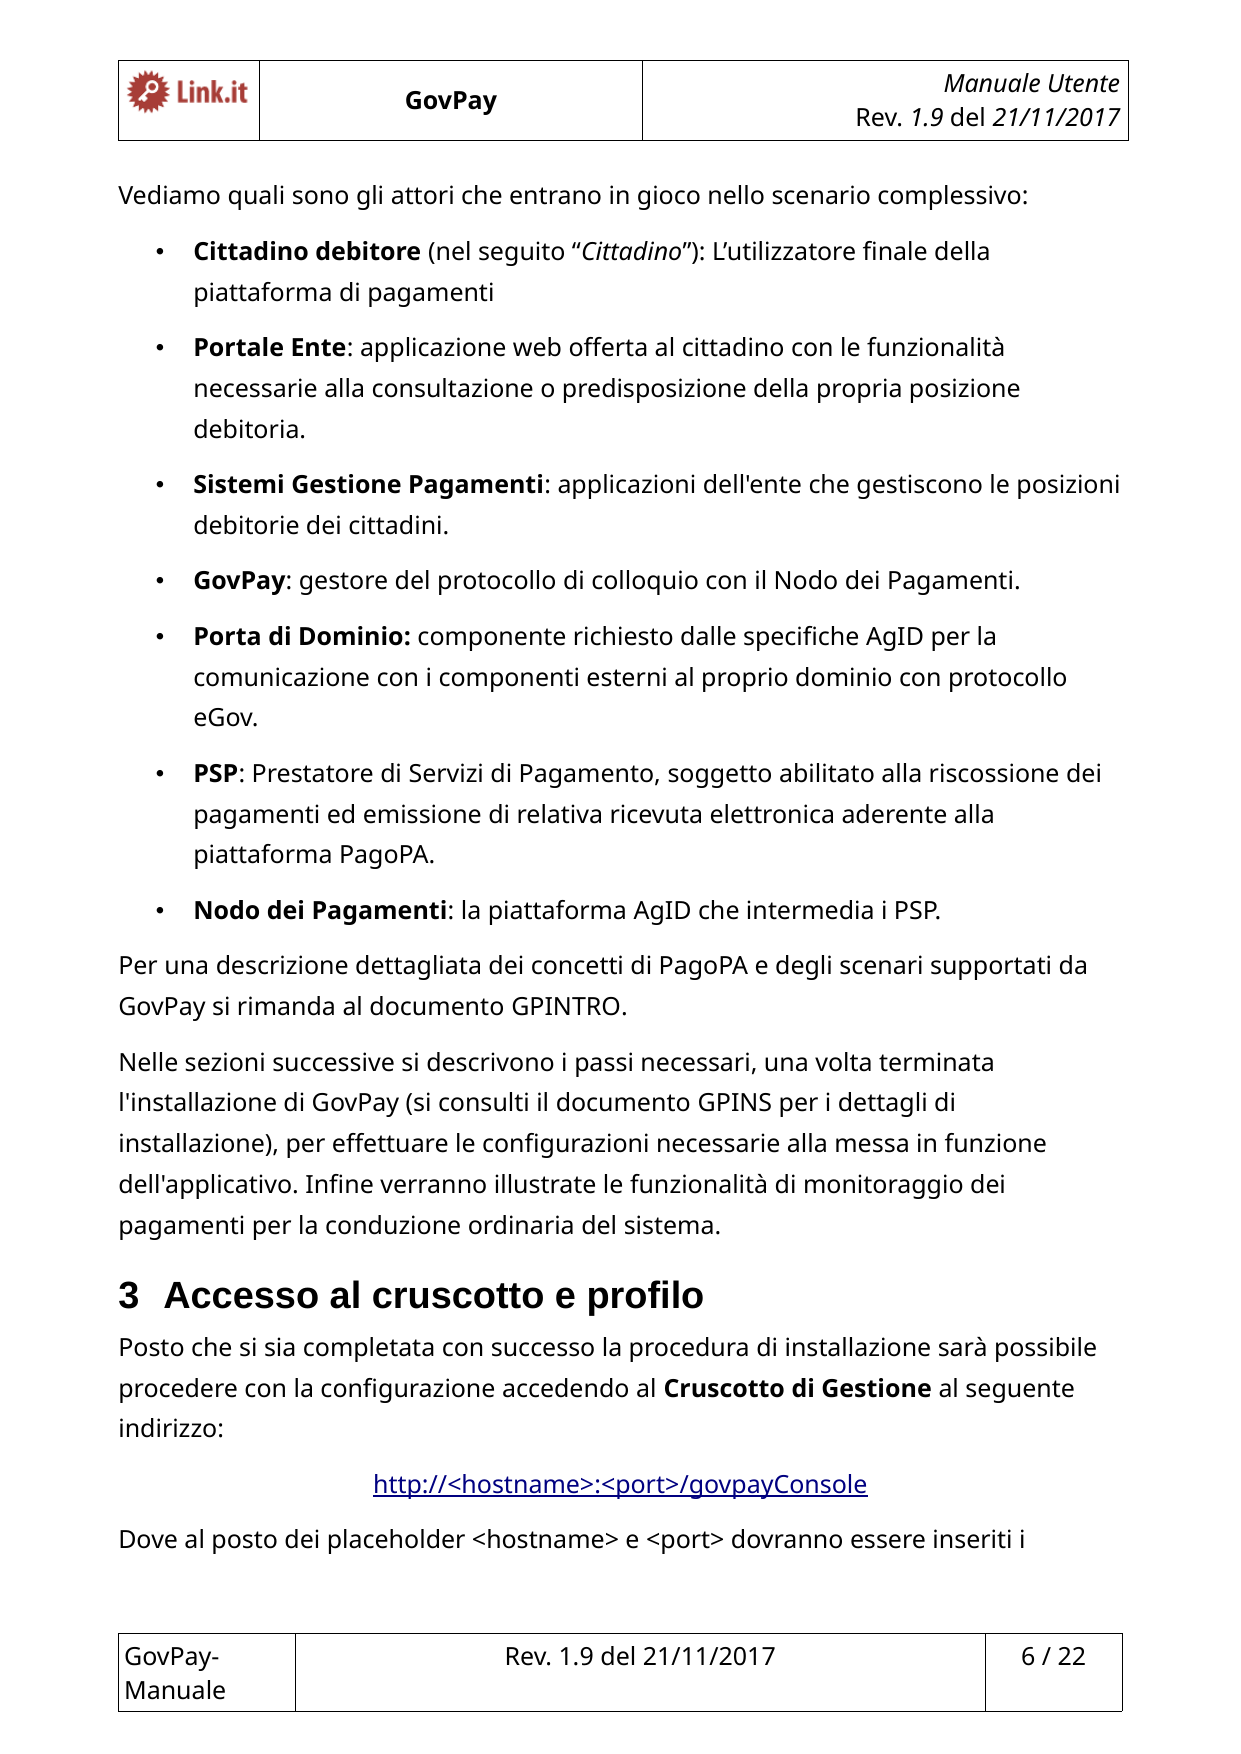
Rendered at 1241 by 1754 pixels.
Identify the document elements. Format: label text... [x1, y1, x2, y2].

list Portale Ente: applicazione web offerta al cittadino con le funzionalità necessarie alla consultazione o predisposizione della propria posizione debitoria. [156, 329, 1122, 445]
list Nodo dei Pagamenti: la piattaforma AgID che intermedia i PSP. [156, 892, 1122, 927]
text http://<hostname>:<port>/govpayConsole [118, 1467, 1122, 1501]
list Cittadino debitore (nel seguito “Cittadino”): L’utilizzatore finale della piattaforma di pagamenti [156, 233, 1122, 308]
subtitle Accesso al cruscotto e profilo [118, 1273, 1122, 1317]
picture [123, 65, 254, 119]
list PSP: Prestatore di Servizi di Pagamento, soggetto abilitato alla riscossione dei pagamenti ed emissione di relativa ricevuta elettronica aderente alla piattaforma PagoPA. [156, 755, 1122, 871]
list Porta di Dominio: componente richiesto dalle specifiche AgID per la comunicazione con i componenti esterni al proprio dominio con protocollo eGov. [156, 618, 1122, 734]
text Vediamo quali sono gli attori che entrano in gioco nello scenario complessivo: [118, 178, 1122, 212]
text Nelle sezioni successive si descrivono i passi necessari, una volta terminata l'installazione di GovPay (si consulti il documento GPINS per i dettagli di installazione), per effettuare le configurazioni necessarie alla messa in funzione dell'applicativo. Infine verranno illustrate le funzionalità di monitoraggio dei pagamenti per la conduzione ordinaria del sistema. [118, 1044, 1122, 1242]
text Posto che si sia completata con successo la procedura di installazione sarà possibile procedere con la configurazione accedendo al Cruscotto di Gestione al seguente indirizzo: [118, 1329, 1122, 1445]
text Dove al posto dei placeholder <hostname> e <port> dovranno essere inseriti i [118, 1522, 1122, 1556]
text Per una descrizione dettagliata dei concetti di PagoPA e degli scenari supportati da GovPay si rimanda al documento GPINTRO. [118, 948, 1122, 1023]
list Sistemi Gestione Pagamenti: applicazioni dell'ente che gestiscono le posizioni debitorie dei cittadini. [156, 467, 1122, 542]
list GovPay: gestore del protocollo di colloquio con il Nodo dei Pagamenti. [156, 563, 1122, 597]
